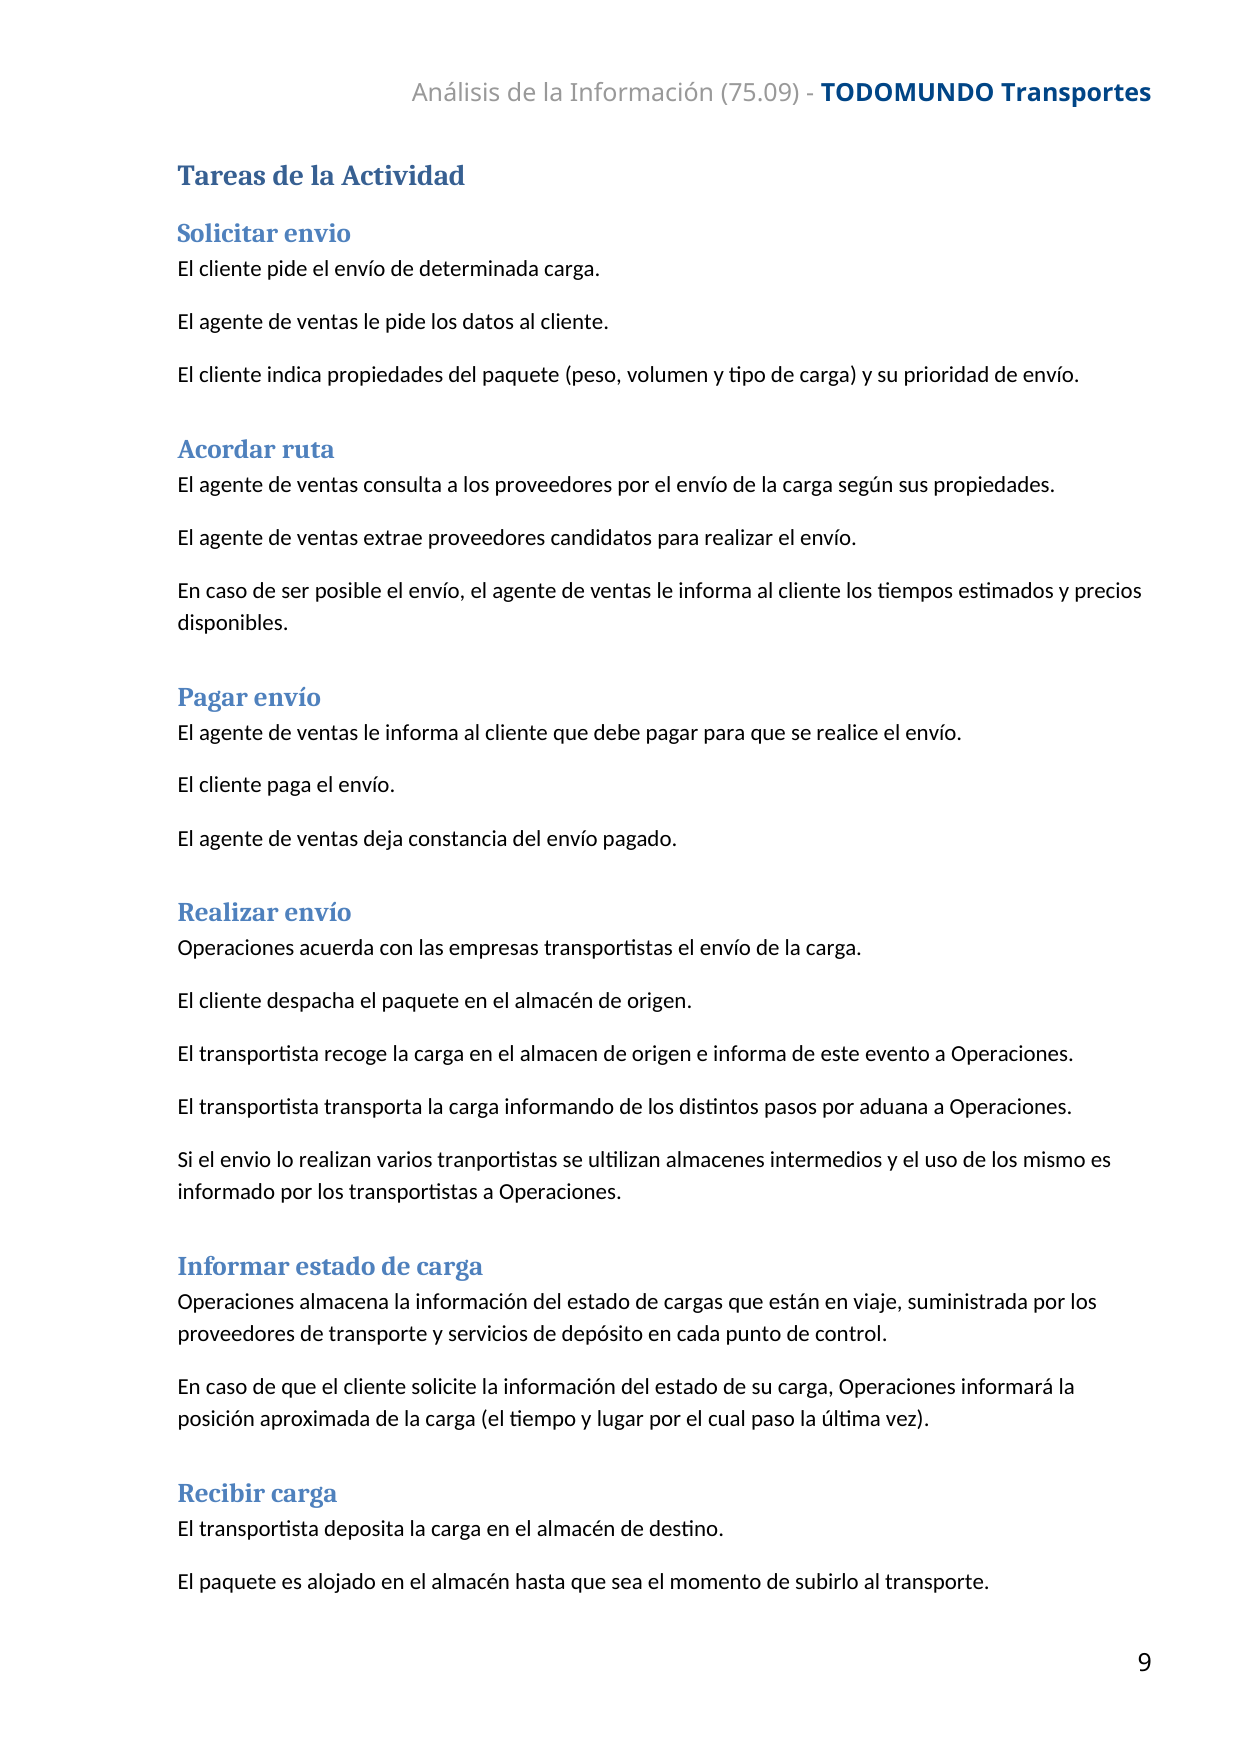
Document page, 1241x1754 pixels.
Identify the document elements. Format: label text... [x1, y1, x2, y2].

text Operaciones acuerda con las empresas transportistas el envío de la carga. [177, 933, 1152, 961]
text El cliente despacha el paquete en el almacén de origen. [177, 986, 1152, 1014]
text El paquete es alojado en el almacén hasta que sea el momento de subirlo al transporte. [177, 1567, 1152, 1595]
subtitle Pagar envío [177, 682, 1152, 713]
text El cliente pide el envío de determinada carga. [177, 254, 1152, 282]
text El agente de ventas deja constancia del envío pagado. [177, 824, 1152, 852]
text El transportista deposita la carga en el almacén de destino. [177, 1514, 1152, 1542]
subtitle Solicitar envio [177, 218, 1152, 249]
subtitle Tareas de la Actividad [177, 159, 1152, 193]
text El agente de ventas le informa al cliente que debe pagar para que se realice el envío. [177, 718, 1152, 746]
subtitle Recibir carga [177, 1478, 1152, 1509]
text El agente de ventas le pide los datos al cliente. [177, 307, 1152, 335]
text Operaciones almacena la información del estado de cargas que están en viaje, suministrada por los proveedores de transporte y servicios de depósito en cada punto de control. [177, 1287, 1152, 1347]
text El transportista recoge la carga en el almacen de origen e informa de este evento a Operaciones. [177, 1039, 1152, 1067]
subtitle Informar estado de carga [177, 1251, 1152, 1282]
text El transportista transporta la carga informando de los distintos pasos por aduana a Operaciones. [177, 1092, 1152, 1120]
subtitle Realizar envío [177, 897, 1152, 929]
subtitle Acordar ruta [177, 434, 1152, 465]
text Si el envio lo realizan varios tranportistas se ultilizan almacenes intermedios y el uso de los mismo es informado por los transportistas a Operaciones. [177, 1145, 1152, 1206]
text En caso de ser posible el envío, el agente de ventas le informa al cliente los tiempos estimados y precios disponibles. [177, 576, 1152, 636]
text El cliente indica propiedades del paquete (peso, volumen y tipo de carga) y su prioridad de envío. [177, 360, 1152, 388]
text El cliente paga el envío. [177, 771, 1152, 799]
text En caso de que el cliente solicite la información del estado de su carga, Operaciones informará la posición aproximada de la carga (el tiempo y lugar por el cual paso la última vez). [177, 1372, 1152, 1432]
text El agente de ventas extrae proveedores candidatos para realizar el envío. [177, 523, 1152, 551]
text El agente de ventas consulta a los proveedores por el envío de la carga según sus propiedades. [177, 470, 1152, 498]
